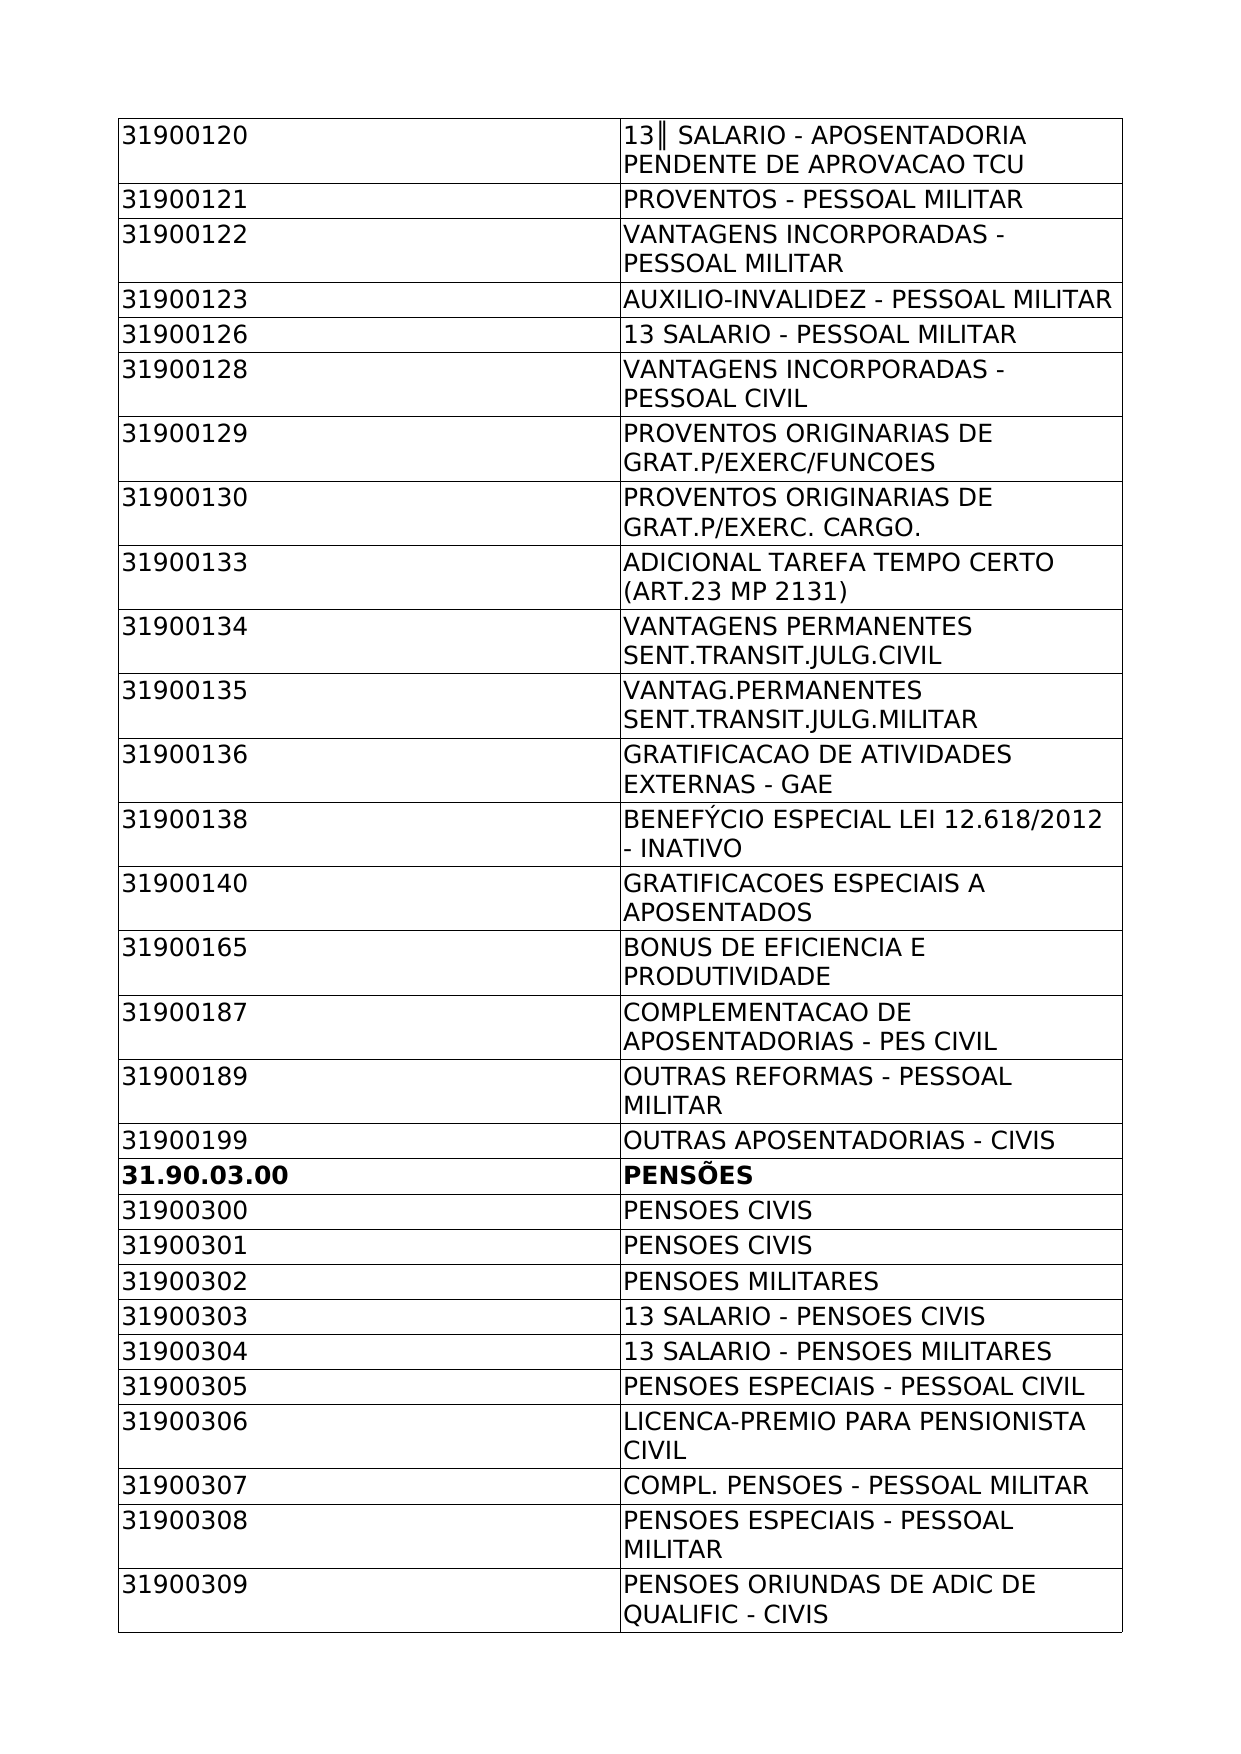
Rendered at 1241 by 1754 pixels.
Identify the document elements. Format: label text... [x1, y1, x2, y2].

table_cell 31900189 [119, 1060, 620, 1123]
table_cell PENSOES CIVIS [621, 1195, 1122, 1228]
table_cell LICENCA-PREMIO PARA PENSIONISTA CIVIL [621, 1405, 1122, 1468]
table_cell 31900122 [119, 219, 620, 282]
table_cell 31900130 [119, 482, 620, 545]
table_cell PENSOES ORIUNDAS DE ADIC DE QUALIFIC - CIVIS [621, 1569, 1122, 1632]
table_cell 31900303 [119, 1300, 620, 1334]
table_cell 13 SALARIO - PENSOES CIVIS [621, 1300, 1122, 1334]
table_cell 31.90.03.00 [119, 1159, 620, 1193]
table_cell COMPL. PENSOES - PESSOAL MILITAR [621, 1469, 1122, 1503]
table_cell 31900128 [119, 353, 620, 416]
table_cell PENSÕES [621, 1159, 1122, 1193]
table_cell ADICIONAL TAREFA TEMPO CERTO (ART.23 MP 2131) [621, 546, 1122, 609]
table_cell PENSOES ESPECIAIS - PESSOAL MILITAR [621, 1505, 1122, 1568]
table_cell COMPLEMENTACAO DE APOSENTADORIAS - PES CIVIL [621, 996, 1122, 1059]
table_cell 13 SALARIO - PESSOAL MILITAR [621, 318, 1122, 352]
table_cell PROVENTOS ORIGINARIAS DE GRAT.P/EXERC. CARGO. [621, 482, 1122, 545]
table_cell 31900123 [119, 283, 620, 317]
table_cell 31900133 [119, 546, 620, 609]
table_cell 31900302 [119, 1265, 620, 1299]
table_cell 31900120 [119, 119, 620, 182]
table_cell 31900129 [119, 417, 620, 481]
table_cell 13 SALARIO - PENSOES MILITARES [621, 1335, 1122, 1369]
table_cell VANTAGENS INCORPORADAS - PESSOAL CIVIL [621, 353, 1122, 416]
table_cell 31900135 [119, 674, 620, 738]
table_cell VANTAGENS PERMANENTES SENT.TRANSIT.JULG.CIVIL [621, 610, 1122, 673]
table_cell 31900300 [119, 1195, 620, 1228]
table_cell 31900308 [119, 1505, 620, 1568]
table_cell AUXILIO-INVALIDEZ - PESSOAL MILITAR [621, 283, 1122, 317]
table_cell 31900309 [119, 1569, 620, 1632]
table_cell 31900138 [119, 803, 620, 866]
table_cell VANTAG.PERMANENTES SENT.TRANSIT.JULG.MILITAR [621, 674, 1122, 738]
table_cell 31900301 [119, 1230, 620, 1264]
table_cell 31900199 [119, 1124, 620, 1158]
table_cell 31900134 [119, 610, 620, 673]
table_cell 13║ SALARIO - APOSENTADORIA PENDENTE DE APROVACAO TCU [621, 119, 1122, 182]
table_cell OUTRAS APOSENTADORIAS - CIVIS [621, 1124, 1122, 1158]
table_cell 31900121 [119, 184, 620, 217]
table_cell GRATIFICACOES ESPECIAIS A APOSENTADOS [621, 867, 1122, 930]
table_cell PENSOES ESPECIAIS - PESSOAL CIVIL [621, 1370, 1122, 1404]
table_cell 31900165 [119, 931, 620, 995]
table_cell 31900306 [119, 1405, 620, 1468]
table_cell BENEFÝCIO ESPECIAL LEI 12.618/2012 - INATIVO [621, 803, 1122, 866]
table_cell PENSOES CIVIS [621, 1230, 1122, 1264]
table_cell 31900304 [119, 1335, 620, 1369]
table_cell PROVENTOS ORIGINARIAS DE GRAT.P/EXERC/FUNCOES [621, 417, 1122, 481]
table_cell PENSOES MILITARES [621, 1265, 1122, 1299]
table_cell PROVENTOS - PESSOAL MILITAR [621, 184, 1122, 217]
table_cell VANTAGENS INCORPORADAS - PESSOAL MILITAR [621, 219, 1122, 282]
table_cell BONUS DE EFICIENCIA E PRODUTIVIDADE [621, 931, 1122, 995]
table_cell 31900140 [119, 867, 620, 930]
table_cell 31900126 [119, 318, 620, 352]
table_cell OUTRAS REFORMAS - PESSOAL MILITAR [621, 1060, 1122, 1123]
table_cell GRATIFICACAO DE ATIVIDADES EXTERNAS - GAE [621, 739, 1122, 802]
table_cell 31900136 [119, 739, 620, 802]
table_cell 31900305 [119, 1370, 620, 1404]
table_cell 31900187 [119, 996, 620, 1059]
table_cell 31900307 [119, 1469, 620, 1503]
